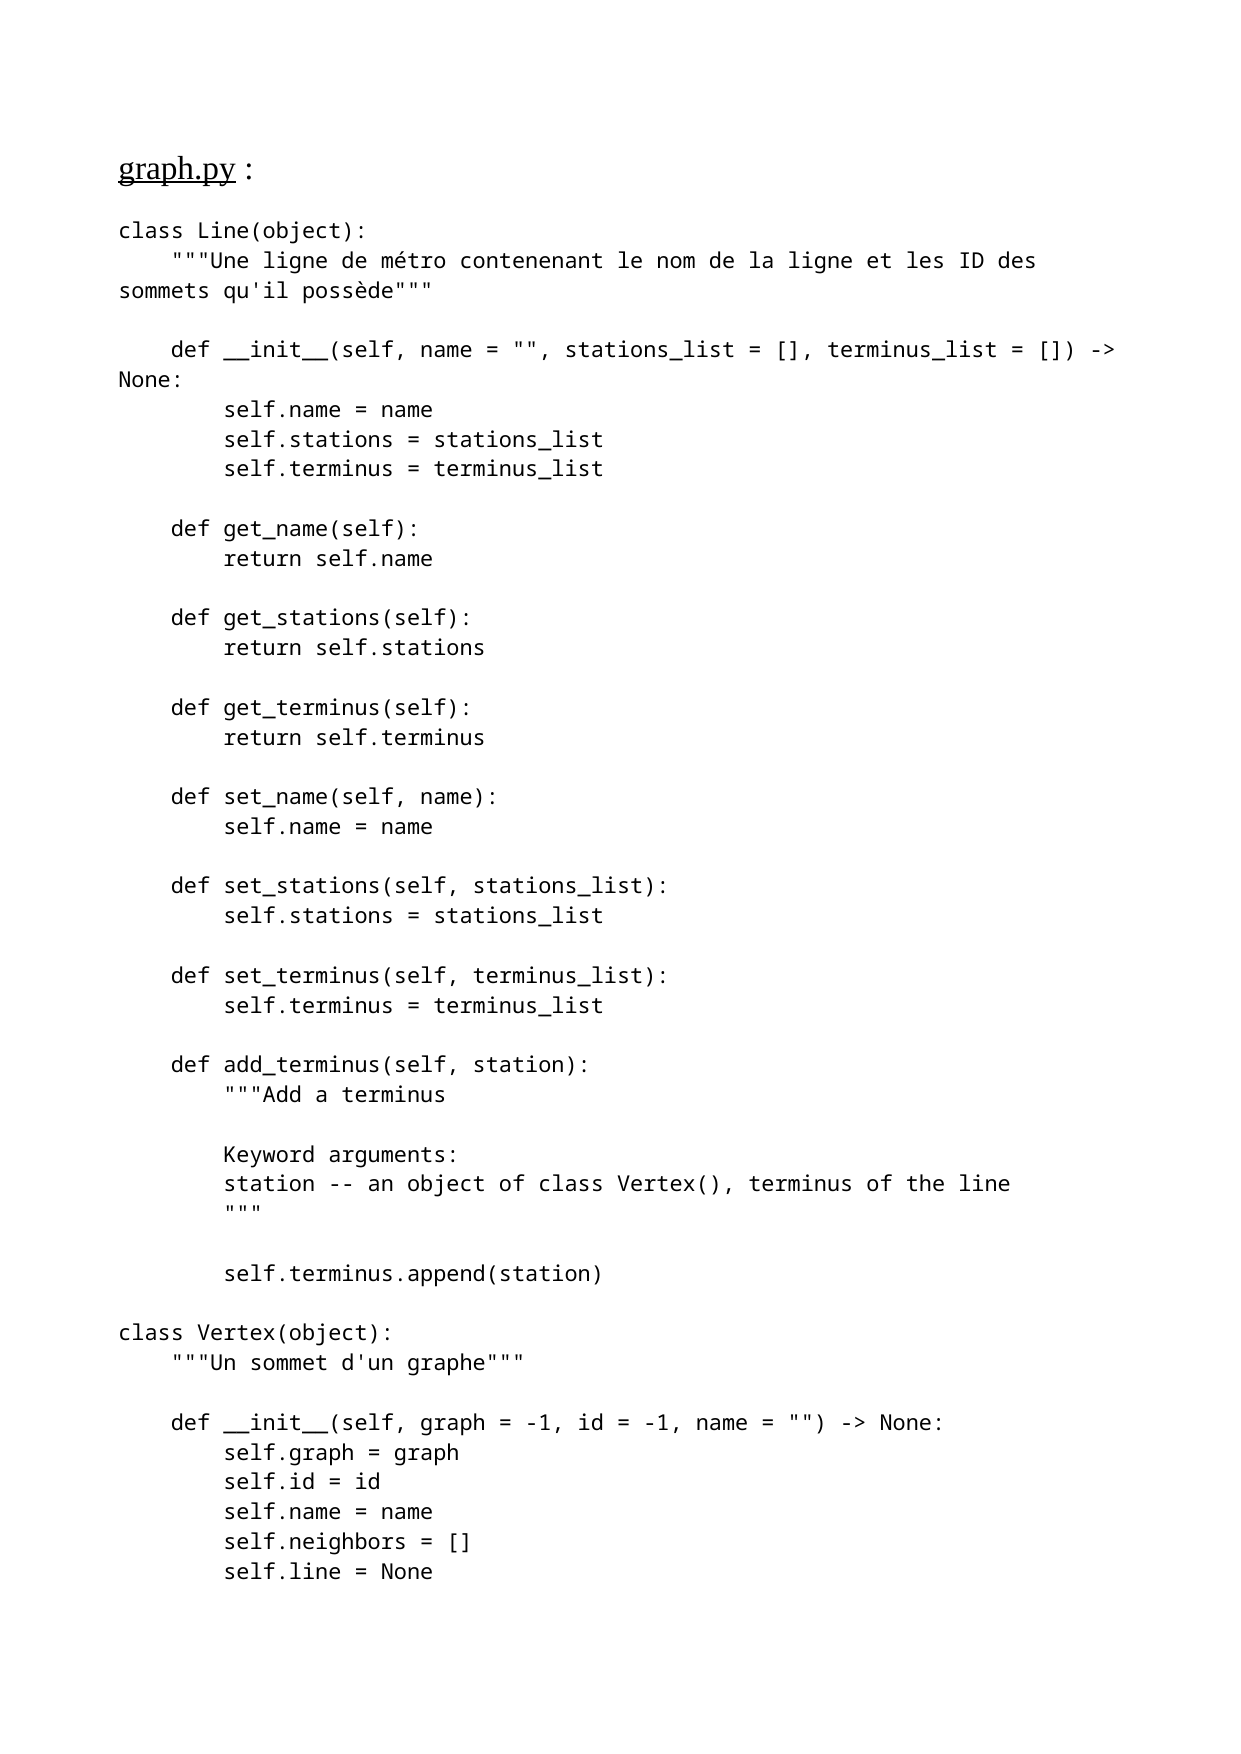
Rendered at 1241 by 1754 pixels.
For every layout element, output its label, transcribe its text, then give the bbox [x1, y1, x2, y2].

text self.stations = stations_list [118, 423, 1122, 453]
text def set_stations(self, stations_list): [118, 870, 1122, 900]
text graph.py : [118, 148, 1122, 186]
text self.terminus = terminus_list [118, 453, 1122, 483]
text def set_terminus(self, terminus_list): [118, 960, 1122, 989]
text self.line = None [118, 1556, 1122, 1585]
text def add_terminus(self, station): [118, 1049, 1122, 1079]
text def get_stations(self): [118, 602, 1122, 632]
text class Line(object): [118, 215, 1122, 245]
text self.stations = stations_list [118, 900, 1122, 930]
text def get_name(self): [118, 513, 1122, 543]
text self.terminus.append(station) [118, 1258, 1122, 1287]
text """Une ligne de métro contenenant le nom de la ligne et les ID des sommets qu'il possède""" [118, 245, 1122, 304]
text def get_terminus(self): [118, 692, 1122, 721]
text """ [118, 1198, 1122, 1228]
text self.id = id [118, 1466, 1122, 1496]
text self.graph = graph [118, 1436, 1122, 1466]
text self.neighbors = [] [118, 1526, 1122, 1556]
text """Add a terminus [118, 1079, 1122, 1109]
text return self.stations [118, 632, 1122, 662]
text station -- an object of class Vertex(), terminus of the line [118, 1168, 1122, 1198]
text def __init__(self, graph = -1, id = -1, name = "") -> None: [118, 1407, 1122, 1436]
text self.name = name [118, 394, 1122, 423]
text return self.terminus [118, 721, 1122, 751]
text Keyword arguments: [118, 1138, 1122, 1168]
text """Un sommet d'un graphe""" [118, 1347, 1122, 1377]
text self.name = name [118, 1496, 1122, 1526]
text return self.name [118, 543, 1122, 572]
text def set_name(self, name): [118, 781, 1122, 811]
text self.name = name [118, 811, 1122, 841]
text def __init__(self, name = "", stations_list = [], terminus_list = []) -> None: [118, 334, 1122, 394]
text class Vertex(object): [118, 1317, 1122, 1347]
text self.terminus = terminus_list [118, 989, 1122, 1019]
